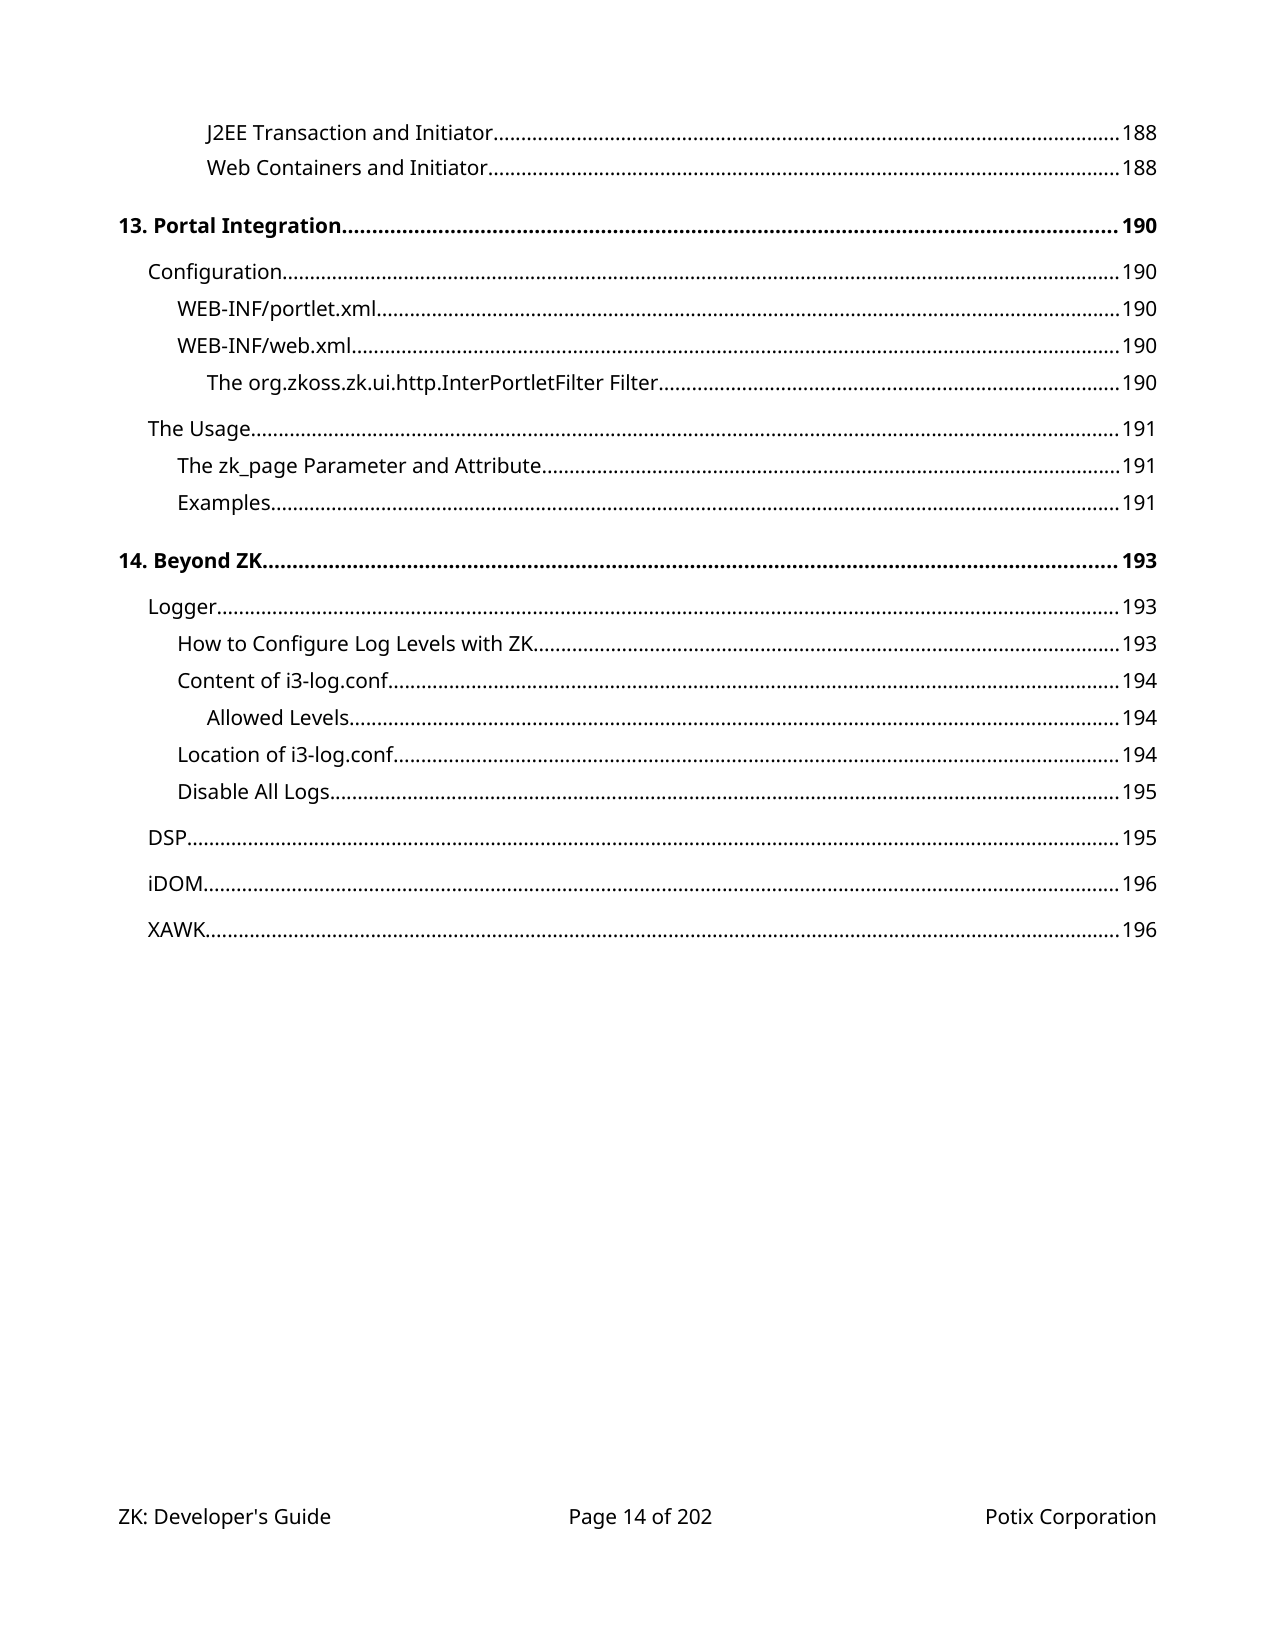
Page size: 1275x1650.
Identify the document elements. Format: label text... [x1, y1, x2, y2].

text WEB-INF/portlet.xml 190 [177, 294, 1157, 322]
text The org.zkoss.zk.ui.http.InterPortletFilter Filter 190 [207, 368, 1157, 396]
text J2EE Transaction and Initiator 188 [207, 118, 1157, 146]
text DSP 195 [148, 823, 1157, 852]
text Examples 191 [177, 488, 1157, 517]
text Content of i3-log.conf 194 [177, 666, 1157, 694]
text Web Containers and Initiator 188 [207, 153, 1157, 182]
text WEB-INF/web.xml 190 [177, 331, 1157, 359]
text 13. Portal Integration 190 [118, 211, 1157, 239]
text Location of i3-log.conf 194 [177, 740, 1157, 768]
text Logger 193 [148, 592, 1157, 620]
text Allowed Levels 194 [207, 703, 1157, 731]
text How to Configure Log Levels with ZK 193 [177, 629, 1157, 657]
text The zk_page Parameter and Attribute 191 [177, 451, 1157, 479]
text 14. Beyond ZK 193 [118, 546, 1157, 574]
text iDOM 196 [148, 869, 1157, 897]
text Disable All Logs 195 [177, 777, 1157, 806]
text XAWK 196 [148, 915, 1157, 943]
text The Usage 191 [148, 414, 1157, 442]
text Configuration 190 [148, 257, 1157, 285]
